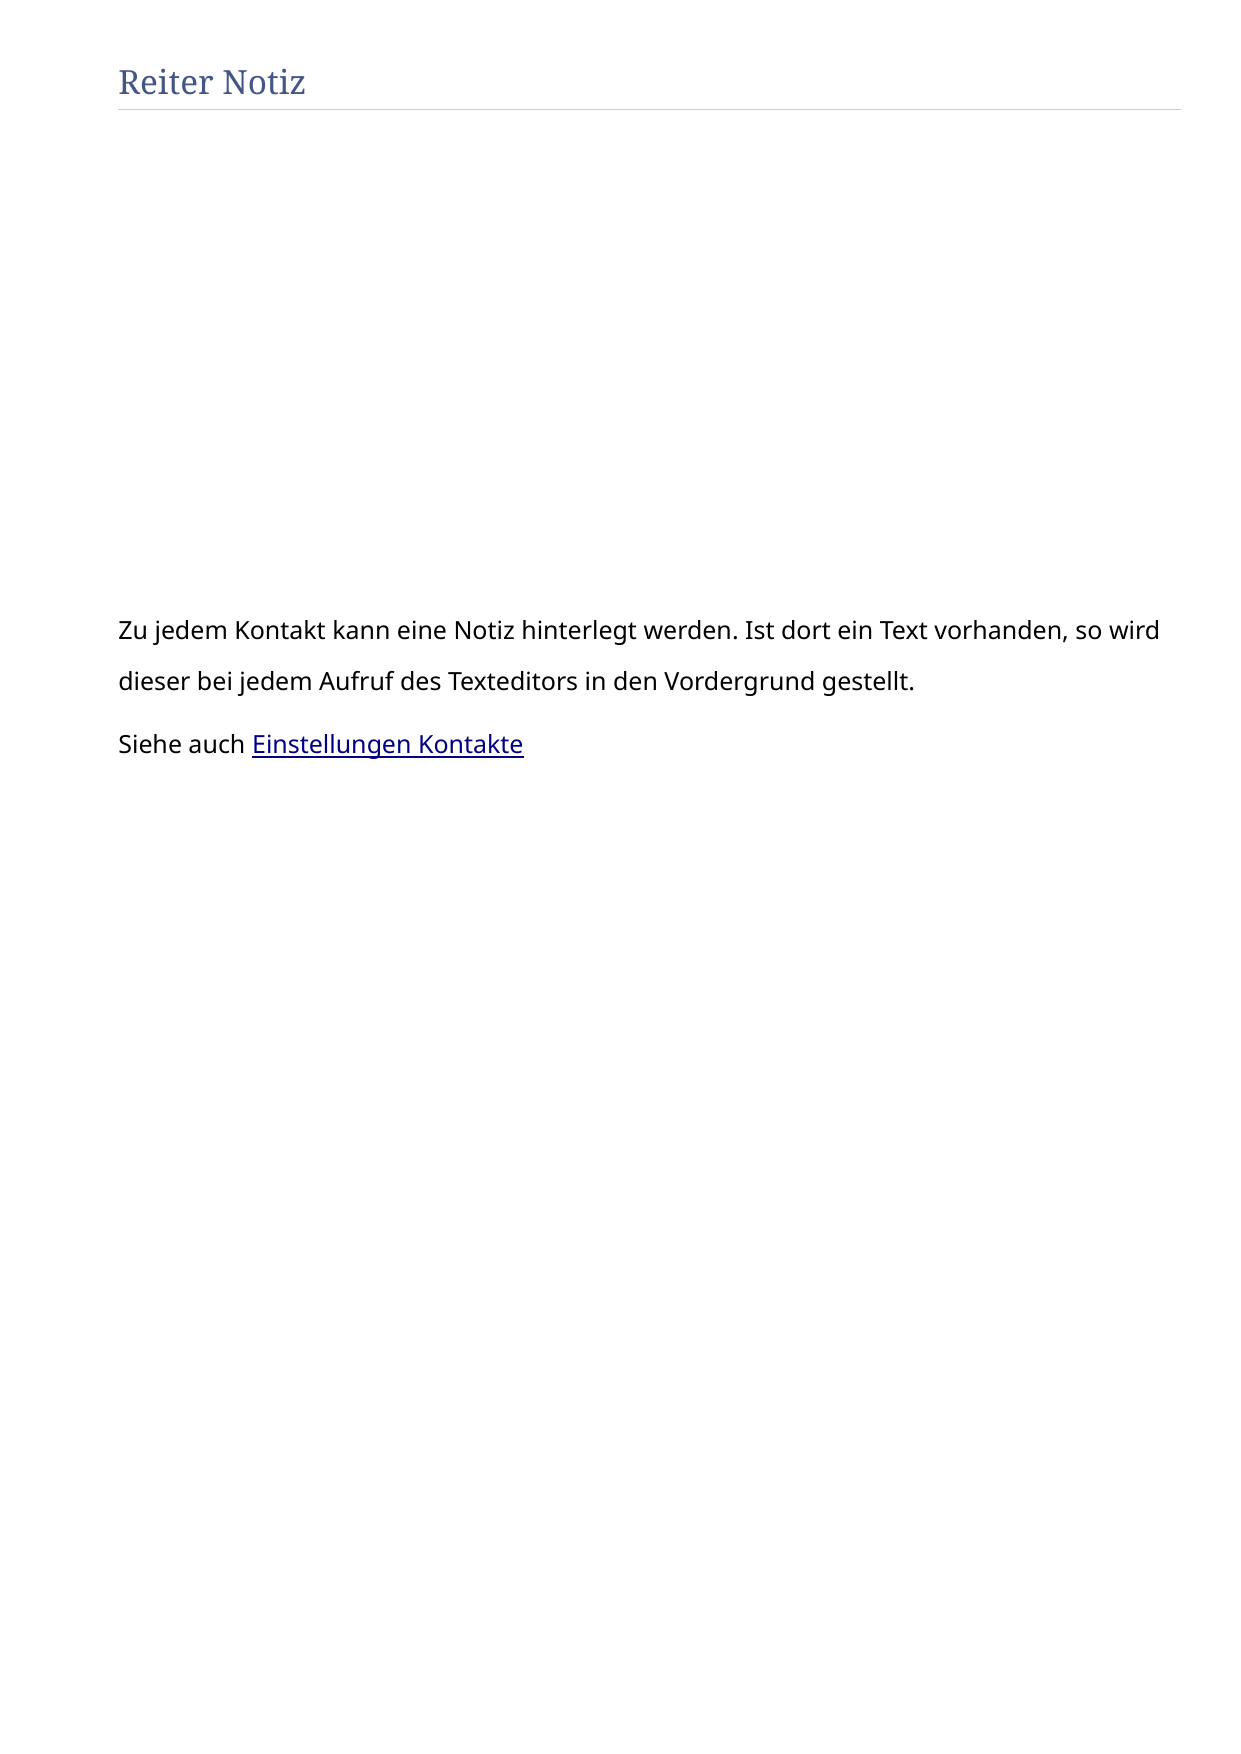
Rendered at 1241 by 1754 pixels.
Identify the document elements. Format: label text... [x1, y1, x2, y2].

text Siehe auch Einstellungen Kontakte [118, 727, 1181, 761]
subtitle Reiter Notiz [118, 59, 1181, 109]
text Zu jedem Kontakt kann eine Notiz hinterlegt werden. Ist dort ein Text vorhanden, so wird dieser bei jedem Aufruf des Texteditors in den Vordergrund gestellt. [118, 612, 1181, 697]
